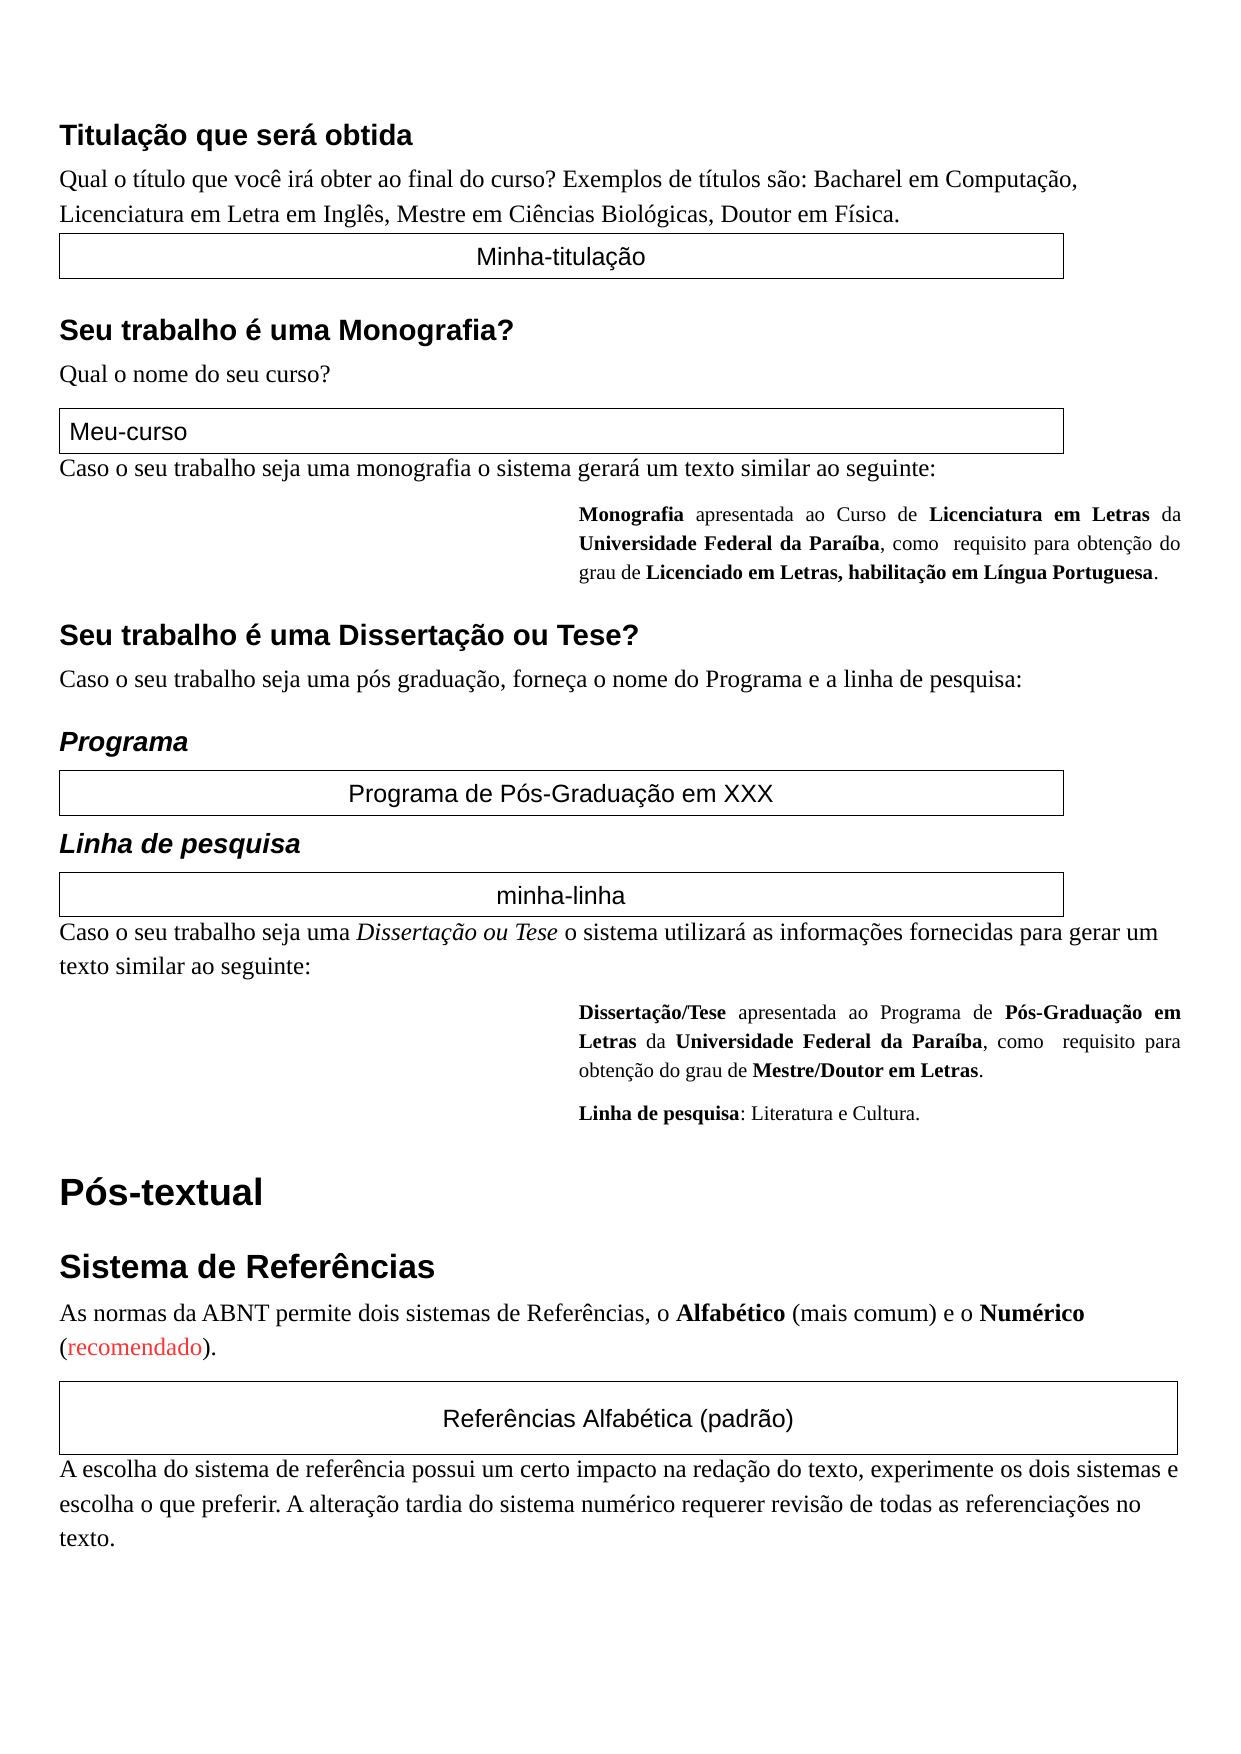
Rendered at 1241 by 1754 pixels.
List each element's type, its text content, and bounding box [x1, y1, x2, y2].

subtitle Linha de pesquisa [59, 827, 1181, 859]
text As normas da ABNT permite dois sistemas de Referências, o Alfabético (mais comum) e o Numérico (recomendado). [59, 1298, 1181, 1361]
text Dissertação/Tese apresentada ao Programa de Pós-Graduação em Letras da Universidade Federal da Paraíba, como requisito para obtenção do grau de Mestre/Doutor em Letras. [579, 1000, 1181, 1082]
subtitle Programa [59, 726, 1181, 758]
text Caso o seu trabalho seja uma pós graduação, forneça o nome do Programa e a linha de pesquisa: [59, 664, 1181, 693]
text Qual o nome do seu curso? [59, 359, 1181, 388]
subtitle Pós-textual [59, 1170, 1181, 1213]
subtitle Seu trabalho é uma Monografia? [59, 313, 1181, 347]
text Caso o seu trabalho seja uma monografia o sistema gerará um texto similar ao seguinte: [59, 453, 1181, 482]
text Linha de pesquisa: Literatura e Cultura. [579, 1101, 1181, 1125]
text Caso o seu trabalho seja uma Dissertação ou Tese o sistema utilizará as informações fornecidas para gerar um texto similar ao seguinte: [59, 917, 1181, 980]
text Qual o título que você irá obter ao final do curso? Exemplos de títulos são: Bacharel em Computação, Licenciatura em Letra em Inglês, Mestre em Ciências Biológicas, Doutor em Física. [59, 164, 1181, 278]
subtitle Titulação que será obtida [59, 118, 1181, 152]
subtitle Sistema de Referências [59, 1247, 1181, 1285]
subtitle Seu trabalho é uma Dissertação ou Tese? [59, 618, 1181, 652]
text Monografia apresentada ao Curso de Licenciatura em Letras da Universidade Federal da Paraíba, como requisito para obtenção do grau de Licenciado em Letras, habilitação em Língua Portuguesa. [579, 502, 1181, 584]
text A escolha do sistema de referência possui um certo impacto na redação do texto, experimente os dois sistemas e escolha o que preferir. A alteração tardia do sistema numérico requerer revisão de todas as referenciações no texto. [59, 1454, 1181, 1552]
